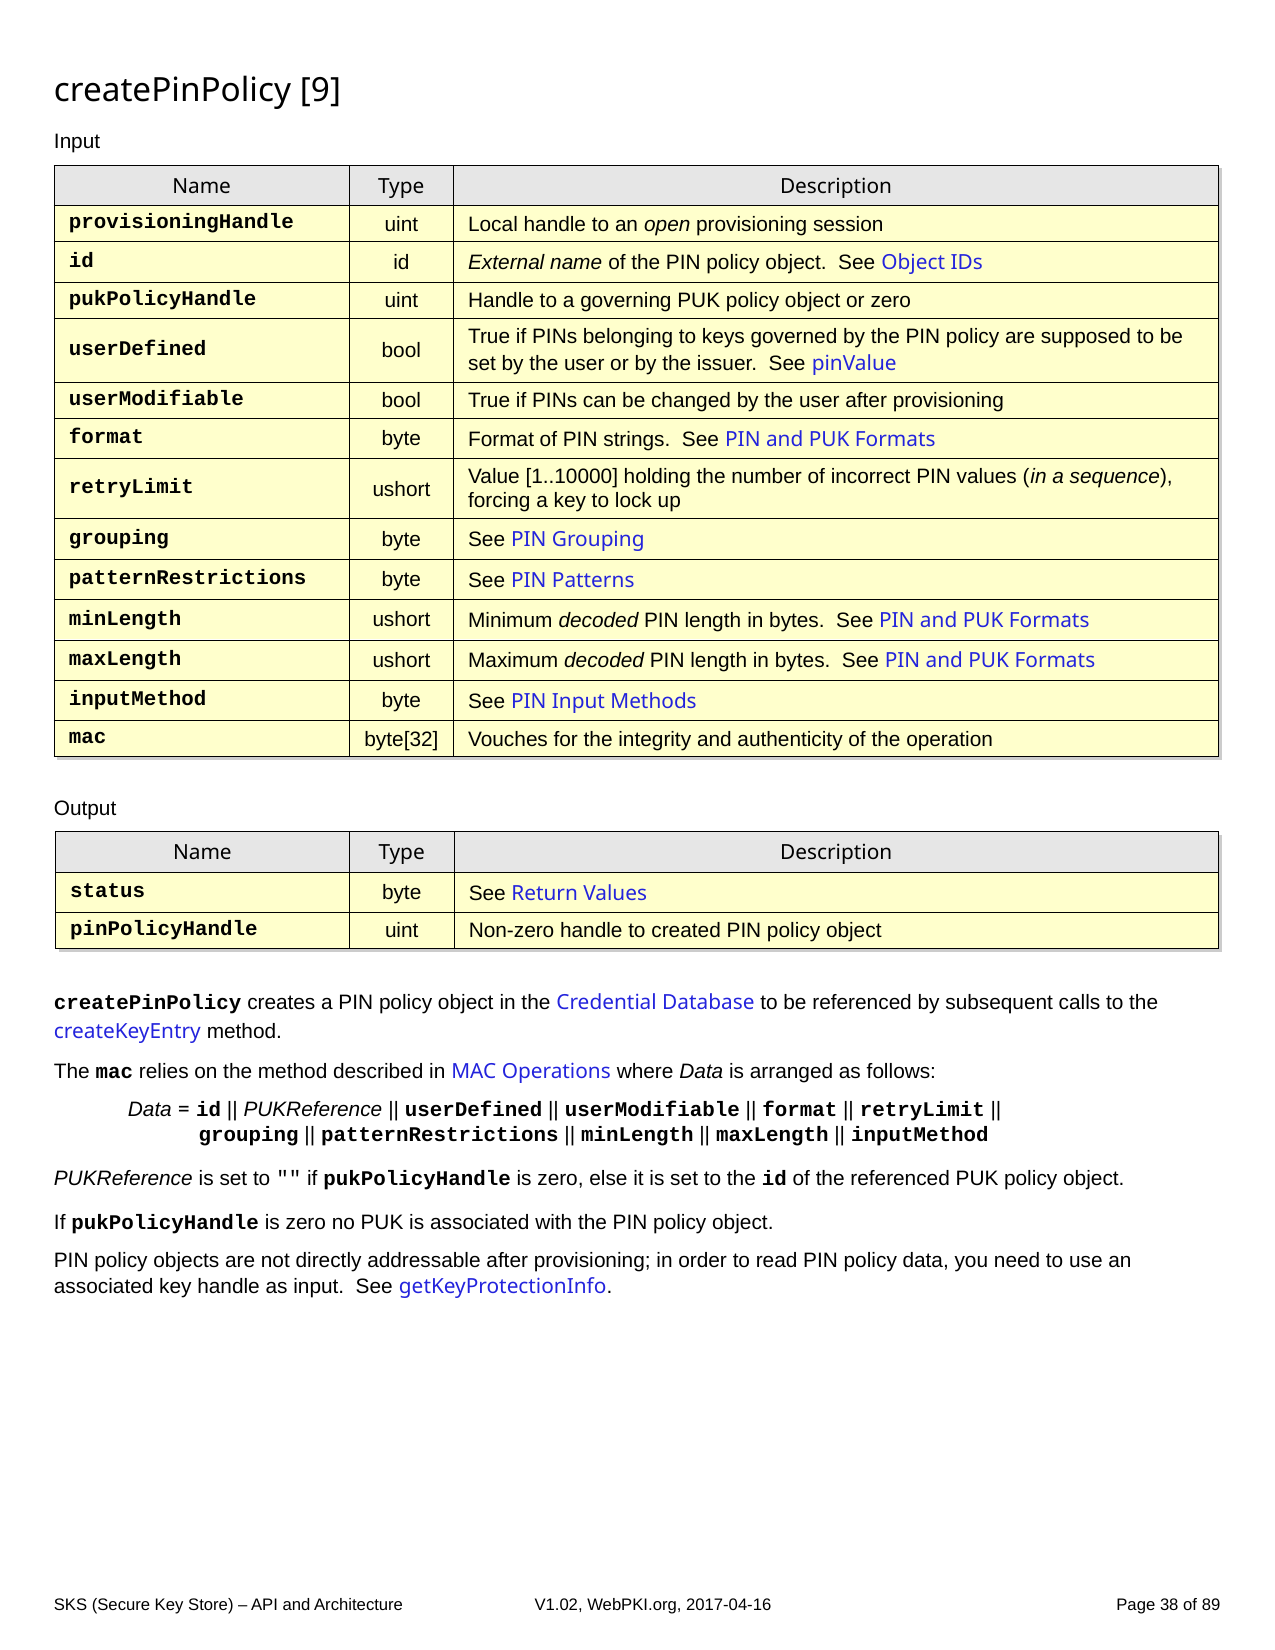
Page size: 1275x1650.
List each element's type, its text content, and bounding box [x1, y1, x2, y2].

table_cell True if PINs belonging to keys governed by the PIN policy are supposed to be set by the user or by the issuer. See pinValue [454, 319, 1218, 382]
text PUKReference is set to "" if pukPolicyHandle is zero, else it is set to the id of the referenced PUK policy object. [54, 1166, 1221, 1192]
table_cell See Return Values [455, 873, 1218, 912]
table_cell bool [350, 319, 453, 382]
text The mac relies on the method described in MAC Operations where Data is arranged as follows: [54, 1056, 1221, 1085]
table_cell Minimum decoded PIN length in bytes. See PIN and PUK Formats [454, 600, 1218, 639]
table_cell uint [350, 283, 453, 318]
table_cell userModifiable [55, 383, 349, 418]
table_cell status [56, 873, 349, 912]
table_cell True if PINs can be changed by the user after provisioning [454, 383, 1218, 418]
table_cell Maximum decoded PIN length in bytes. See PIN and PUK Formats [454, 641, 1218, 680]
table_header Description [455, 832, 1218, 872]
table_cell byte [350, 560, 453, 599]
table_cell inputMethod [55, 681, 349, 720]
table_cell Format of PIN strings. See PIN and PUK Formats [454, 419, 1218, 458]
table_cell See PIN Grouping [454, 519, 1218, 559]
table_cell Handle to a governing PUK policy object or zero [454, 283, 1218, 318]
table_header Description [454, 166, 1218, 205]
table_cell byte [350, 873, 454, 912]
table_cell bool [350, 383, 453, 418]
table_cell pukPolicyHandle [55, 283, 349, 318]
table_cell Non-zero handle to created PIN policy object [455, 913, 1218, 948]
table_cell mac [55, 721, 349, 756]
text createPinPolicy creates a PIN policy object in the Credential Database to be referenced by subsequent calls to the createKeyEntry method. [54, 987, 1221, 1044]
table_cell patternRestrictions [55, 560, 349, 599]
table_cell Local handle to an open provisioning session [454, 206, 1218, 241]
table_cell uint [350, 206, 453, 241]
table_header Name [55, 166, 349, 205]
table_cell format [55, 419, 349, 458]
table_cell minLength [55, 600, 349, 639]
table_cell External name of the PIN policy object. See Object IDs [454, 242, 1218, 282]
table_cell retryLimit [55, 459, 349, 518]
table_header Type [350, 832, 454, 872]
table_cell pinPolicyHandle [56, 913, 349, 948]
table_cell byte [350, 681, 453, 720]
table_cell grouping [55, 519, 349, 559]
table_cell Value [1..10000] holding the number of incorrect PIN values (in a sequence), forcing a key to lock up [454, 459, 1218, 518]
table_header Name [56, 832, 349, 872]
text If pukPolicyHandle is zero no PUK is associated with the PIN policy object. [54, 1210, 1221, 1236]
table_cell ushort [350, 459, 453, 518]
table_cell ushort [350, 641, 453, 680]
table_cell See PIN Input Methods [454, 681, 1218, 720]
table_cell Vouches for the integrity and authenticity of the operation [454, 721, 1218, 756]
text Data = id || PUKReference || userDefined || userModifiable || format || retryLimit || grouping || patternRestrictions || minLength || maxLength || inputMethod [54, 1094, 1221, 1148]
table_cell See PIN Patterns [454, 560, 1218, 599]
table_header Type [350, 166, 453, 205]
text Input [54, 129, 1221, 153]
text Output [54, 796, 1221, 819]
table_cell ushort [350, 600, 453, 639]
subtitle createPinPolicy [9] [54, 66, 1221, 111]
table_cell id [350, 242, 453, 282]
table_cell byte [350, 519, 453, 559]
table_cell byte [350, 419, 453, 458]
table_cell provisioningHandle [55, 206, 349, 241]
table_cell maxLength [55, 641, 349, 680]
table_cell id [55, 242, 349, 282]
table_cell userDefined [55, 319, 349, 382]
table_cell uint [350, 913, 454, 948]
table_cell byte⁮[32] [350, 721, 453, 756]
text PIN policy objects are not directly addressable after provisioning; in order to read PIN policy data, you need to use an associated key handle as input. See getKeyProtectionInfo. [54, 1248, 1221, 1300]
